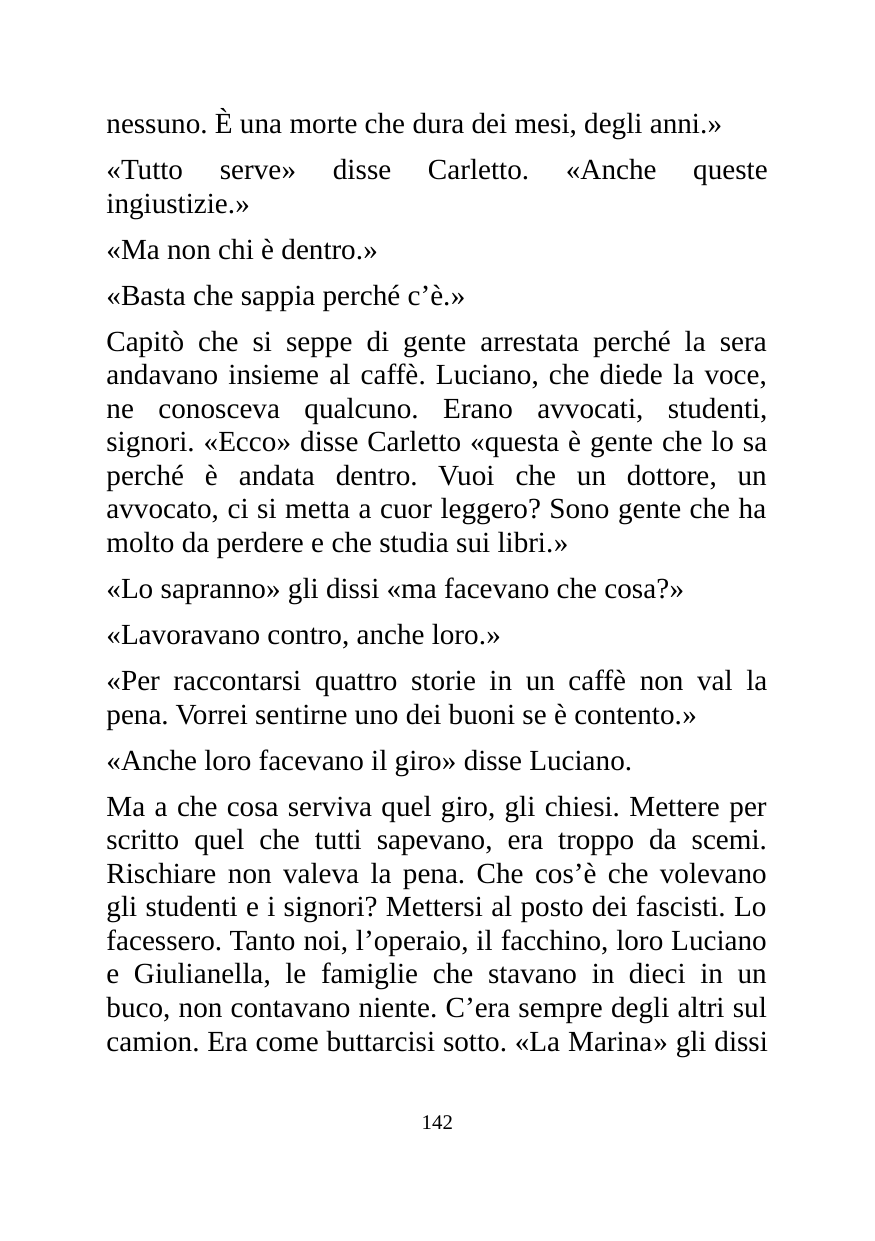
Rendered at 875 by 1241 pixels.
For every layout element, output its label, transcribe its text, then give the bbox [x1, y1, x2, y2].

text Capitò che si seppe di gente arrestata perché la sera andavano insieme al caffè. Luciano, che diede la voce, ne conosceva qualcuno. Erano avvocati, studenti, signori. «Ecco» disse Carletto «questa è gente che lo sa perché è andata dentro. Vuoi che un dottore, un avvocato, ci si metta a cuor leggero? Sono gente che ha molto da perdere e che studia sui libri.» [106, 324, 768, 559]
text «Lavoravano contro, anche loro.» [106, 617, 768, 651]
text «Ma non chi è dentro.» [106, 232, 768, 265]
text «Basta che sappia perché c’è.» [106, 278, 768, 311]
text Ma a che cosa serviva quel giro, gli chiesi. Mettere per scritto quel che tutti sapevano, era troppo da scemi. Rischiare non valeva la pena. Che cos’è che volevano gli studenti e i signori? Mettersi al posto dei fascisti. Lo facessero. Tanto noi, l’operaio, il facchino, loro Luciano e Giulianella, le famiglie che stavano in dieci in un buco, non contavano niente. C’era sempre degli altri sul camion. Era come buttarcisi sotto. «La Marina» gli dissi [106, 789, 768, 1057]
text «Tutto serve» disse Carletto. «Anche queste ingiustizie.» [106, 152, 768, 219]
text «Anche loro facevano il giro» disse Luciano. [106, 743, 768, 776]
text «Per raccontarsi quattro storie in un caffè non val la pena. Vorrei sentirne uno dei buoni se è contento.» [106, 663, 768, 730]
text «Lo sapranno» gli dissi «ma facevano che cosa?» [106, 571, 768, 605]
text nessuno. È una morte che dura dei mesi, degli anni.» [106, 106, 768, 140]
